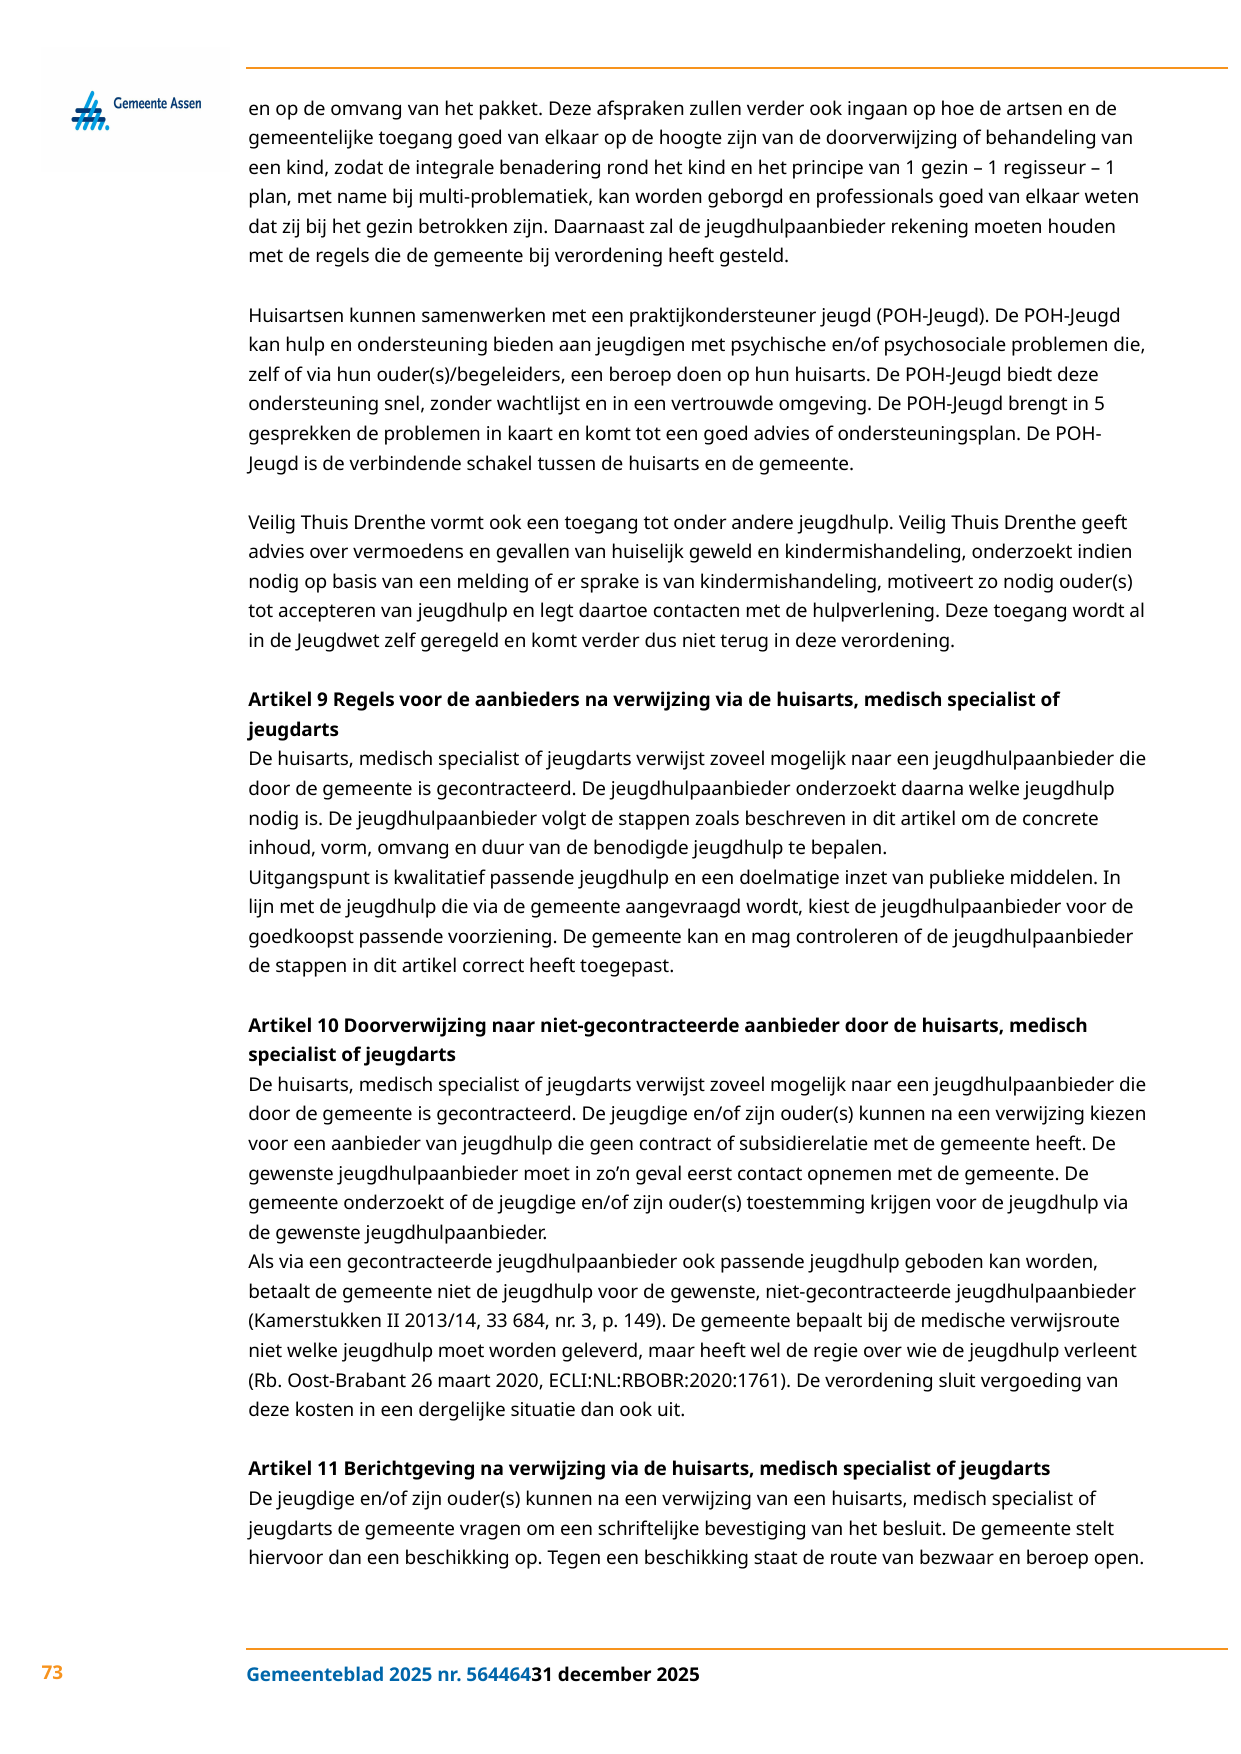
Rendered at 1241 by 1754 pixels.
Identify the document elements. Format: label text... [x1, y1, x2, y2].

text Artikel 9 Regels voor de aanbieders na verwijzing via de huisarts, medisch specialist of jeugdarts [248, 686, 1152, 742]
text Uitgangspunt is kwalitatief passende jeugdhulp en een doelmatige inzet van publieke middelen. In lijn met de jeugdhulp die via de gemeente aangevraagd wordt, kiest de jeugdhulpaanbieder voor de goedkoopst passende voorziening. De gemeente kan en mag controleren of de jeugdhulpaanbieder de stappen in dit artikel correct heeft toegepast. [248, 864, 1152, 978]
text Veilig Thuis Drenthe vormt ook een toegang tot onder andere jeugdhulp. Veilig Thuis Drenthe geeft advies over vermoedens en gevallen van huiselijk geweld en kindermishandeling, onderzoekt indien nodig op basis van een melding of er sprake is van kindermishandeling, motiveert zo nodig ouder(s) tot accepteren van jeugdhulp en legt daartoe contacten met de hulpverlening. Deze toegang wordt al in de Jeugdwet zelf geregeld en komt verder dus niet terug in deze verordening. [248, 509, 1152, 653]
text De huisarts, medisch specialist of jeugdarts verwijst zoveel mogelijk naar een jeugdhulpaanbieder die door de gemeente is gecontracteerd. De jeugdhulpaanbieder onderzoekt daarna welke jeugdhulp nodig is. De jeugdhulpaanbieder volgt de stappen zoals beschreven in dit artikel om de concrete inhoud, vorm, omvang en duur van de benodigde jeugdhulp te bepalen. [248, 746, 1152, 860]
picture [41, 47, 231, 172]
text Als via een gecontracteerde jeugdhulpaanbieder ook passende jeugdhulp geboden kan worden, betaalt de gemeente niet de jeugdhulp voor de gewenste, niet-gecontracteerde jeugdhulpaanbieder (Kamerstukken II 2013/14, 33 684, nr. 3, p. 149). De gemeente bepaalt bij de medische verwijsroute niet welke jeugdhulp moet worden geleverd, maar heeft wel de regie over wie de jeugdhulp verleent (Rb. Oost-Brabant 26 maart 2020, ECLI:NL:RBOBR:2020:1761). De verordening sluit vergoeding van deze kosten in een dergelijke situatie dan ook uit. [248, 1248, 1152, 1422]
text Artikel 10 Doorverwijzing naar niet-gecontracteerde aanbieder door de huisarts, medisch specialist of jeugdarts [248, 1012, 1152, 1067]
text Huisartsen kunnen samenwerken met een praktijkondersteuner jeugd (POH-Jeugd). De POH-Jeugd kan hulp en ondersteuning bieden aan jeugdigen met psychische en/of psychosociale problemen die, zelf of via hun ouder(s)/begeleiders, een beroep doen op hun huisarts. De POH-Jeugd biedt deze ondersteuning snel, zonder wachtlijst en in een vertrouwde omgeving. De POH-Jeugd brengt in 5 gesprekken de problemen in kaart en komt tot een goed advies of ondersteuningsplan. De POH-Jeugd is de verbindende schakel tussen de huisarts en de gemeente. [248, 302, 1152, 476]
text Artikel 11 Berichtgeving na verwijzing via de huisarts, medisch specialist of jeugdarts [248, 1456, 1152, 1481]
text De jeugdige en/of zijn ouder(s) kunnen na een verwijzing van een huisarts, medisch specialist of jeugdarts de gemeente vragen om een schriftelijke bevestiging van het besluit. De gemeente stelt hiervoor dan een beschikking op. Tegen een beschikking staat de route van bezwaar en beroep open. [248, 1485, 1152, 1570]
text en op de omvang van het pakket. Deze afspraken zullen verder ook ingaan op hoe de artsen en de gemeentelijke toegang goed van elkaar op de hoogte zijn van de doorverwijzing of behandeling van een kind, zodat de integrale benadering rond het kind en het principe van 1 gezin – 1 regisseur – 1 plan, met name bij multi-problematiek, kan worden geborgd en professionals goed van elkaar weten dat zij bij het gezin betrokken zijn. Daarnaast zal de jeugdhulpaanbieder rekening moeten houden met de regels die de gemeente bij verordening heeft gesteld. [248, 95, 1152, 268]
text De huisarts, medisch specialist of jeugdarts verwijst zoveel mogelijk naar een jeugdhulpaanbieder die door de gemeente is gecontracteerd. De jeugdige en/of zijn ouder(s) kunnen na een verwijzing kiezen voor een aanbieder van jeugdhulp die geen contract of subsidierelatie met de gemeente heeft. De gewenste jeugdhulpaanbieder moet in zo’n geval eerst contact opnemen met de gemeente. De gemeente onderzoekt of de jeugdige en/of zijn ouder(s) toestemming krijgen voor de jeugdhulp via de gewenste jeugdhulpaanbieder. [248, 1071, 1152, 1245]
